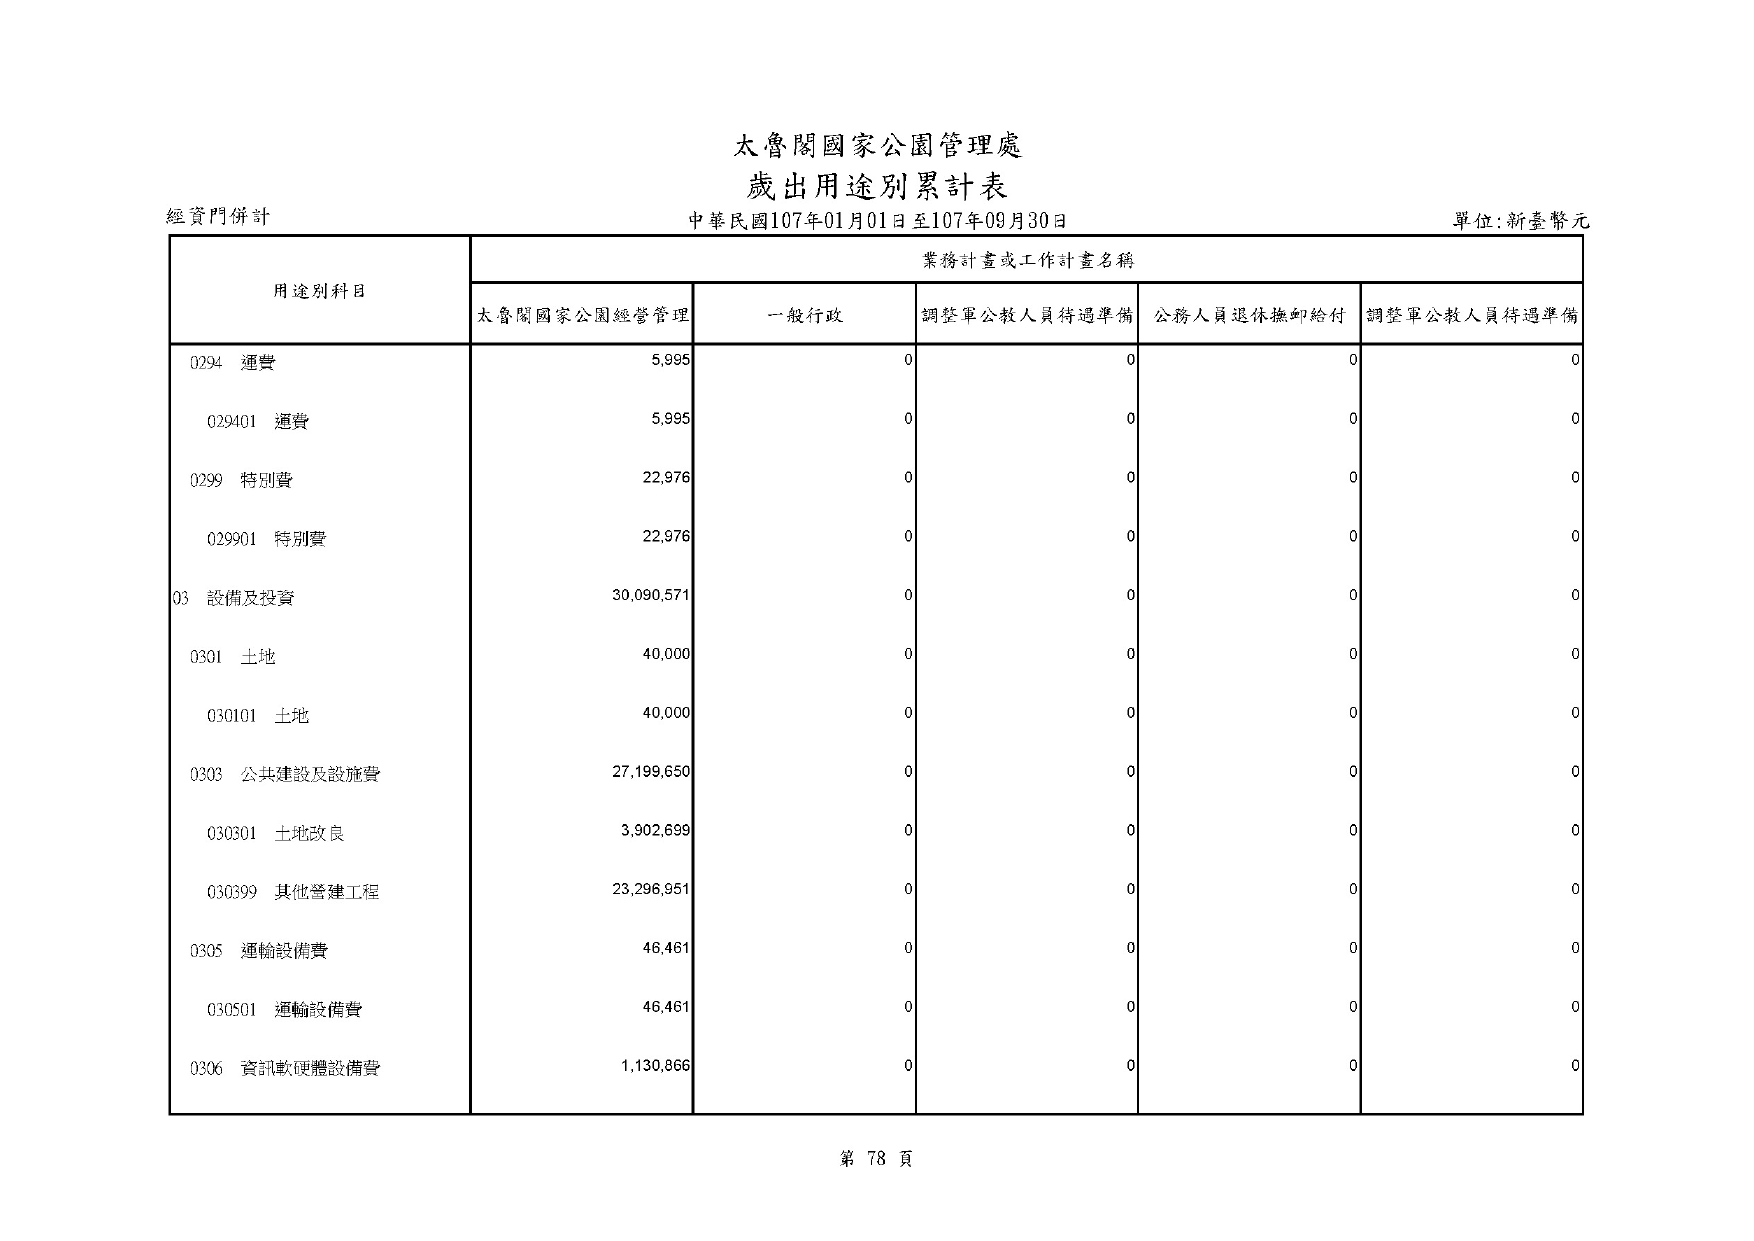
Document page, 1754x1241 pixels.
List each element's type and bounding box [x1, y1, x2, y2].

picture [59, 59, 1695, 1216]
